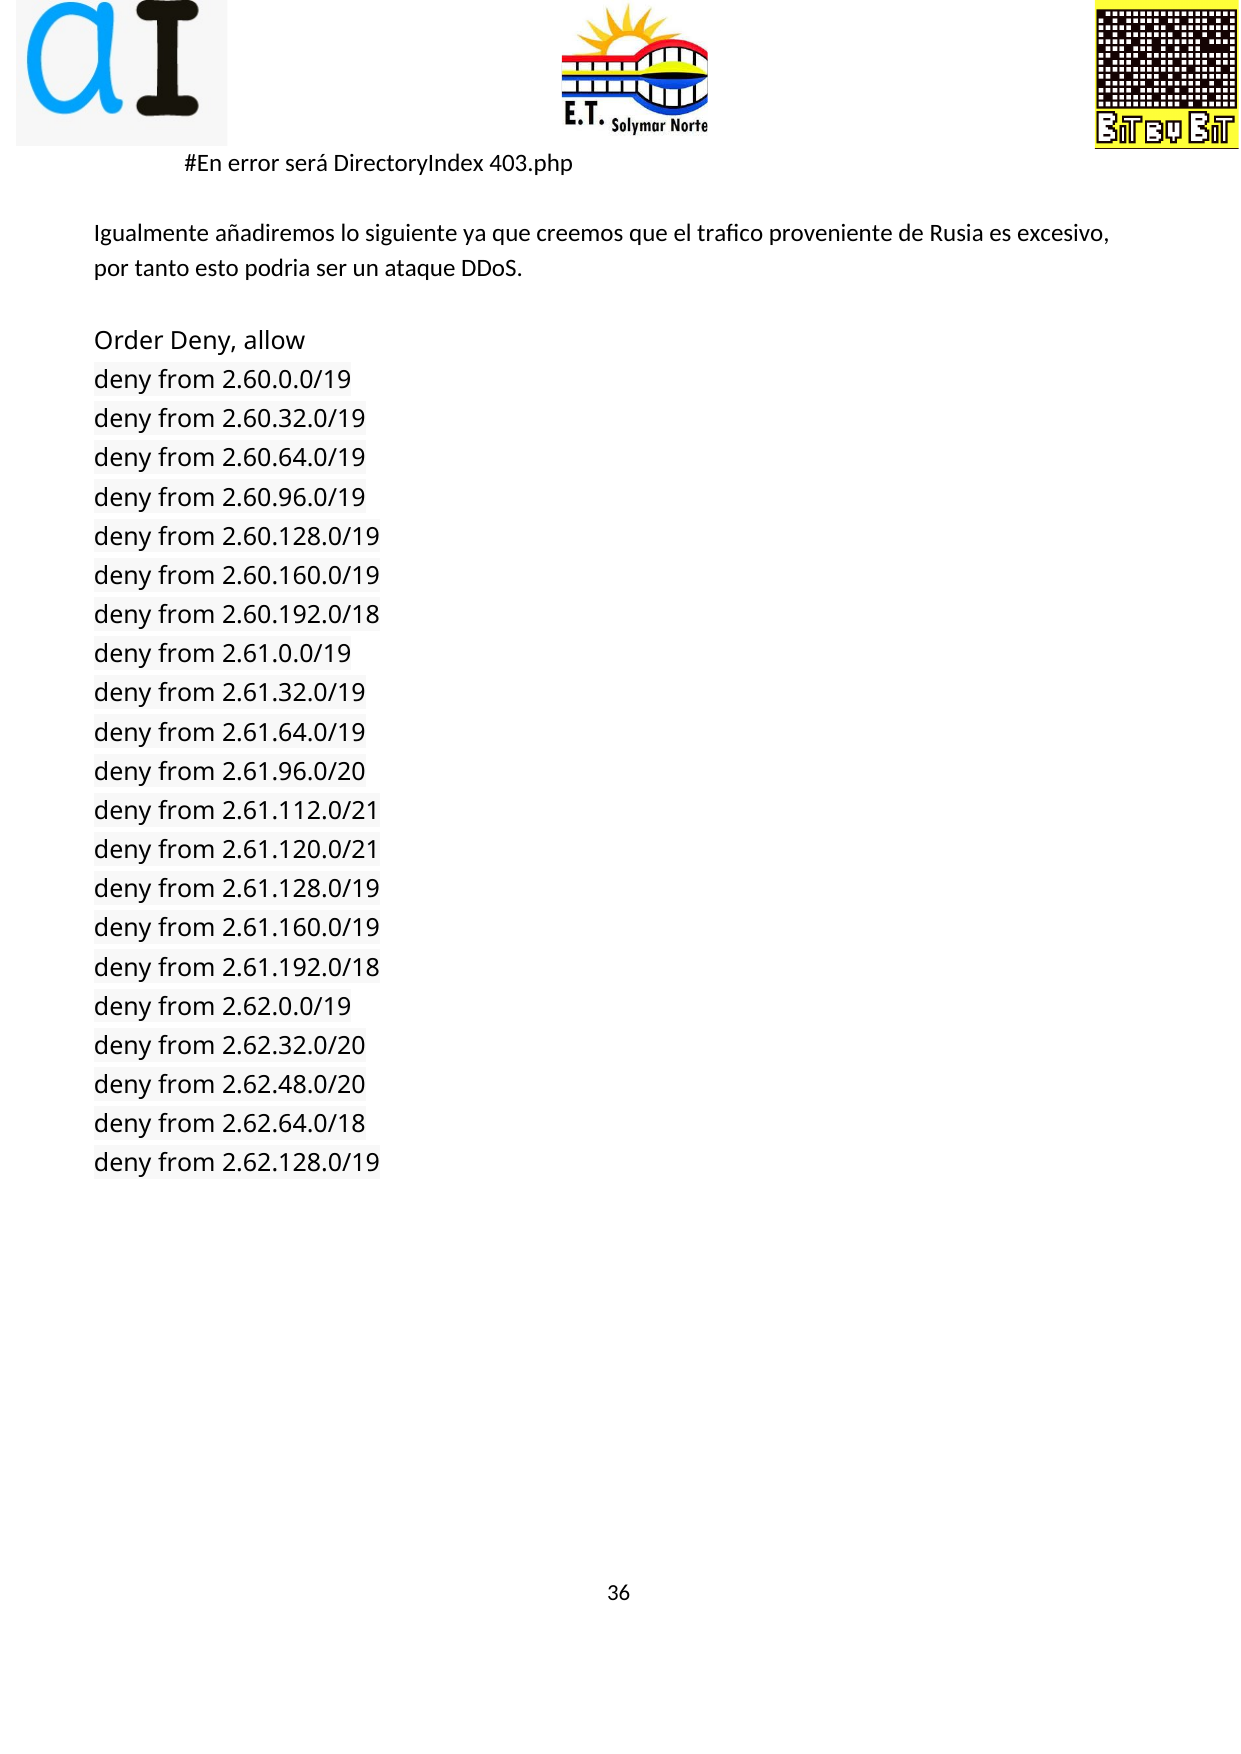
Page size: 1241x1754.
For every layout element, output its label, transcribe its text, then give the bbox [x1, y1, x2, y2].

text deny from 2.62.64.0/18 [94, 1106, 1143, 1140]
text deny from 2.60.64.0/19 [94, 440, 1143, 474]
text deny from 2.60.192.0/18 [94, 597, 1143, 631]
text #En error será DirectoryIndex 403.php [94, 148, 1143, 178]
text Order Deny, allow [94, 323, 1143, 357]
text deny from 2.60.0.0/19 [94, 362, 1143, 396]
text deny from 2.60.160.0/19 [94, 558, 1143, 592]
text deny from 2.60.128.0/19 [94, 518, 1143, 552]
text deny from 2.62.128.0/19 [94, 1145, 1143, 1179]
text deny from 2.61.96.0/20 [94, 753, 1143, 787]
text deny from 2.61.112.0/21 [94, 793, 1143, 827]
text deny from 2.61.32.0/19 [94, 675, 1143, 709]
text deny from 2.61.192.0/18 [94, 949, 1143, 983]
picture [16, 0, 228, 146]
text deny from 2.62.48.0/20 [94, 1067, 1143, 1101]
text deny from 2.60.32.0/19 [94, 401, 1143, 435]
text deny from 2.61.0.0/19 [94, 636, 1143, 670]
text deny from 2.61.160.0/19 [94, 910, 1143, 944]
text deny from 2.61.120.0/21 [94, 832, 1143, 866]
text deny from 2.62.0.0/19 [94, 988, 1143, 1022]
text deny from 2.61.128.0/19 [94, 871, 1143, 905]
picture [1094, 0, 1239, 149]
text deny from 2.62.32.0/20 [94, 1028, 1143, 1062]
text deny from 2.60.96.0/19 [94, 479, 1143, 513]
text Igualmente añadiremos lo siguiente ya que creemos que el trafico proveniente de Rusia es excesivo, por tanto esto podria ser un ataque DDoS. [94, 218, 1143, 283]
text deny from 2.61.64.0/19 [94, 714, 1143, 748]
picture [561, 0, 708, 146]
